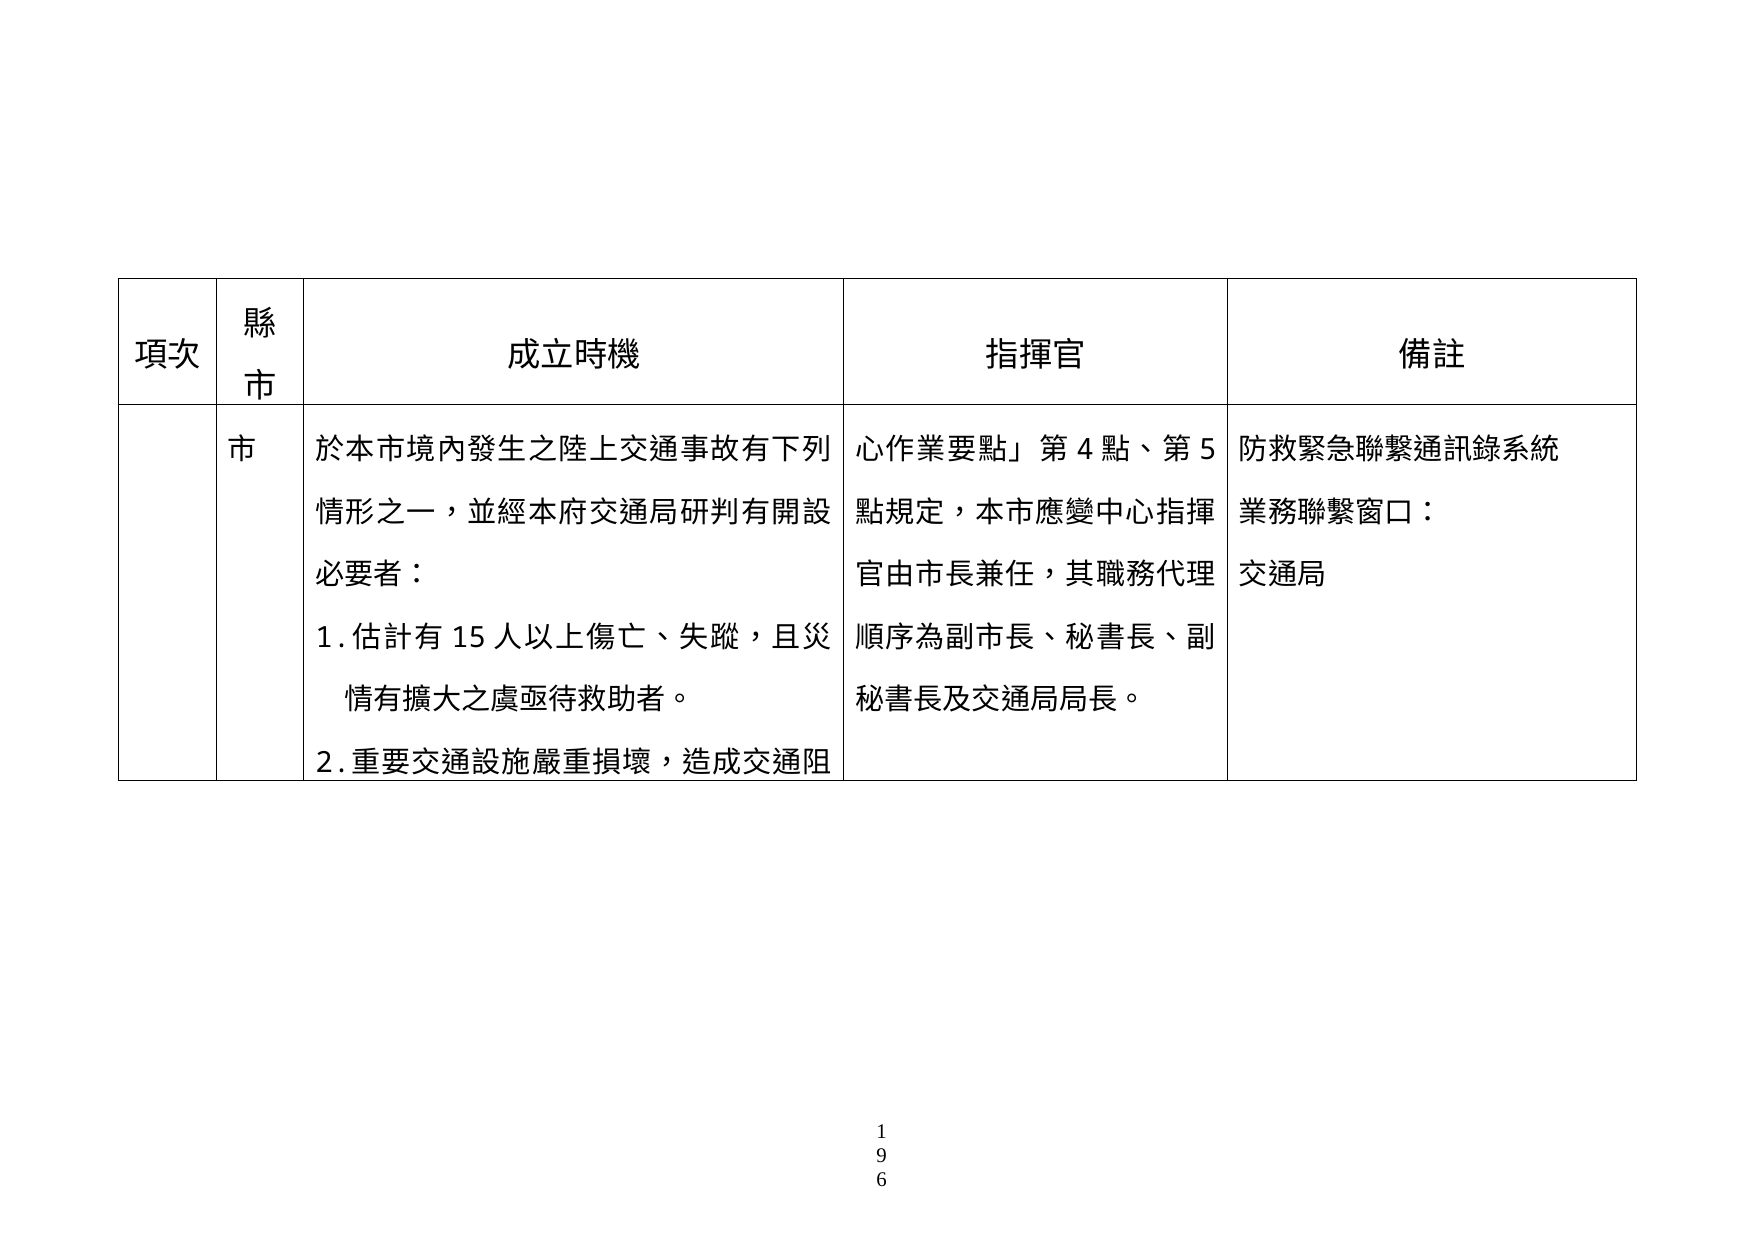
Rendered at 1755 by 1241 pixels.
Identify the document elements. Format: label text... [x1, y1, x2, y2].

table_cell 心作業要點」第4點、第5點規定，本市應變中心指揮官由市長兼任，其職務代理順序為副市長、秘書長、副秘書長及交通局局長。 [844, 405, 1227, 780]
table_cell 於本市境內發生之陸上交通事故有下列情形之一，並經本府交通局研判有開設必要者： 1.估計有15人以上傷亡、失蹤，且災情有擴大之虞亟待救助者。 2.重要交通設施嚴重損壞，造成交通阻 [304, 405, 843, 780]
table_cell 防救緊急聯繋通訊錄系統 業務聯繫窗口： 交通局 [1228, 405, 1636, 780]
table_header 成立時機 [304, 279, 843, 404]
table_cell [119, 405, 216, 780]
table_header 項次 [119, 279, 216, 404]
table_header 縣市 [217, 279, 303, 404]
table_header 指揮官 [844, 279, 1227, 404]
table_cell 市 [217, 405, 303, 780]
table_header 備註 [1228, 279, 1636, 404]
